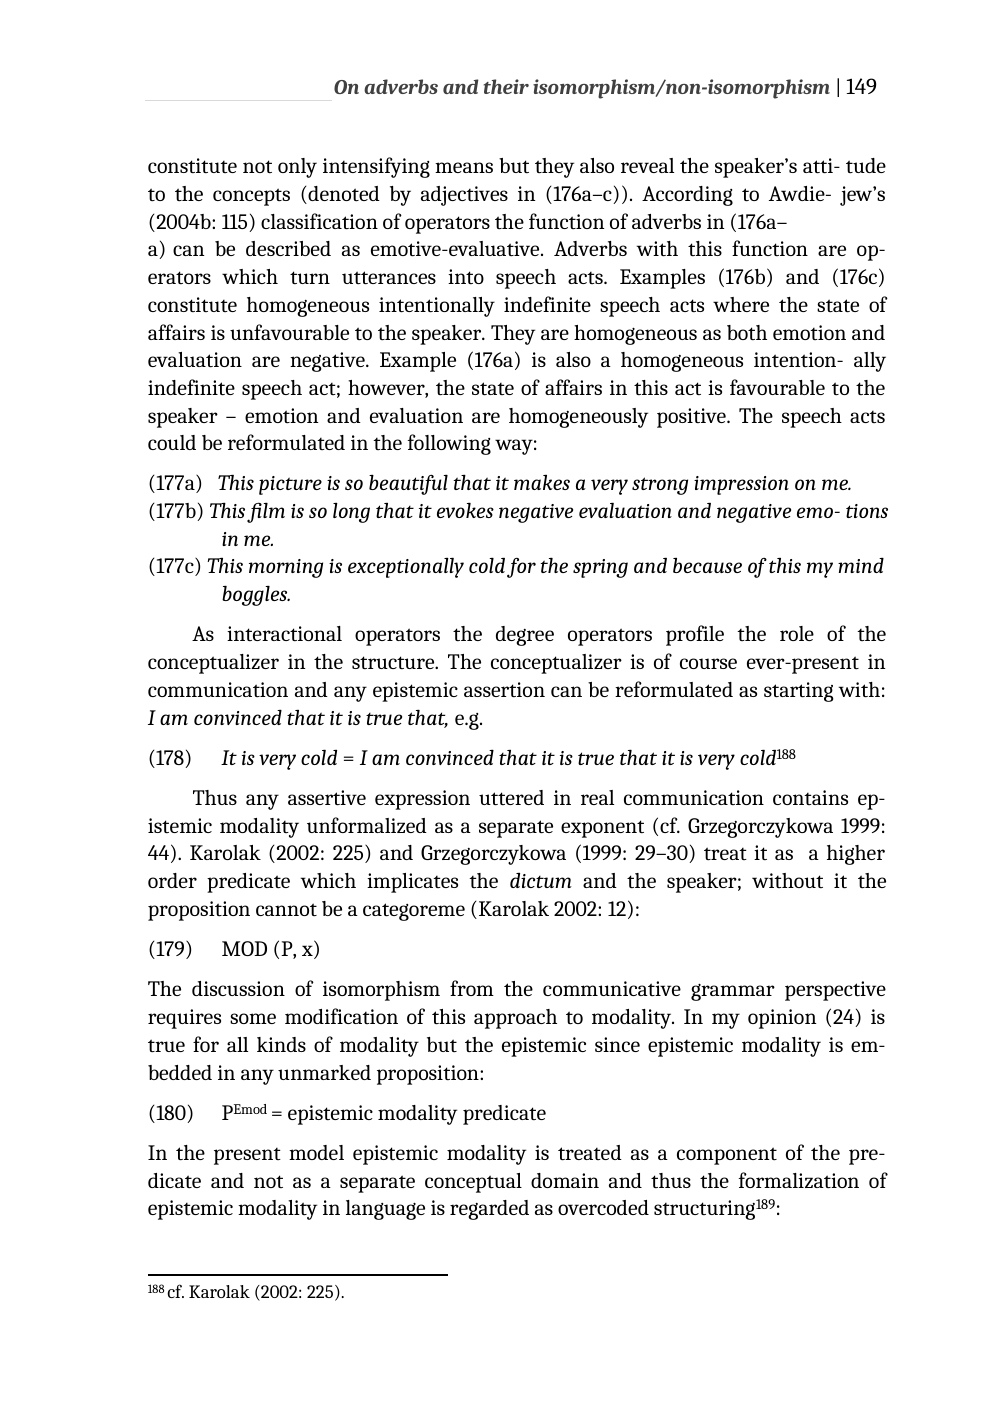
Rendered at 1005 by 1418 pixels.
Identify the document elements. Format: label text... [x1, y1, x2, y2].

text (177a) This picture is so beautiful that it makes a very strong impression on me. [148, 471, 902, 496]
text The discussion of isomorphism from the communicative grammar perspective requires some modification of this approach to modality. In my opinion (24) is true for all kinds of modality but the epistemic since epistemic modality is em- bedded in any unmarked proposition: [148, 977, 887, 1085]
list It is very cold = I am convinced that it is true that it is very cold188 [148, 745, 902, 771]
text As interactional operators the degree operators profile the role of the conceptualizer in the structure. The conceptualizer is of course ever-present in communication and any epistemic assertion can be reformulated as starting with: I am convinced that it is true that, e.g. [148, 622, 887, 730]
text (177b) This film is so long that it evokes negative evaluation and negative emo- tions in me. [148, 499, 902, 552]
text Thus any assertive expression uttered in real communication contains ep- istemic modality unformalized as a separate exponent (cf. Grzegorczykowa 1999: 44). Karolak (2002: 225) and Grzegorczykowa (1999: 29–30) treat it as a higher order predicate which implicates the dictum and the speaker; without it the proposition cannot be a categoreme (Karolak 2002: 12): [148, 786, 887, 922]
list PEmod = epistemic modality predicate [148, 1100, 902, 1126]
text constitute not only intensifying means but they also reveal the speaker’s atti- tude to the concepts (denoted by adjectives in (176a–c)). According to Awdie- jew’s (2004b: 115) classification of operators the function of adverbs in (176a– [148, 154, 887, 234]
list can be described as emotive-evaluative. Adverbs with this function are op- erators which turn utterances into speech acts. Examples (176b) and (176c) constitute homogeneous intentionally indefinite speech acts where the state of affairs is unfavourable to the speaker. They are homogeneous as both emotion and evaluation are negative. Example (176a) is also a homogeneous intention- ally indefinite speech act; however, the state of affairs in this act is favourable to the speaker – emotion and evaluation are homogeneously positive. The speech acts could be reformulated in the following way: [148, 237, 887, 456]
text In the present model epistemic modality is treated as a component of the pre- dicate and not as a separate conceptual domain and thus the formalization of epistemic modality in language is regarded as overcoded structuring189: [148, 1141, 887, 1221]
text 188 cf. Karolak (2002: 225). [148, 1282, 902, 1303]
list MOD (P, x) [148, 937, 902, 962]
text (177c) This morning is exceptionally cold for the spring and because of this my mind boggles. [148, 554, 902, 607]
